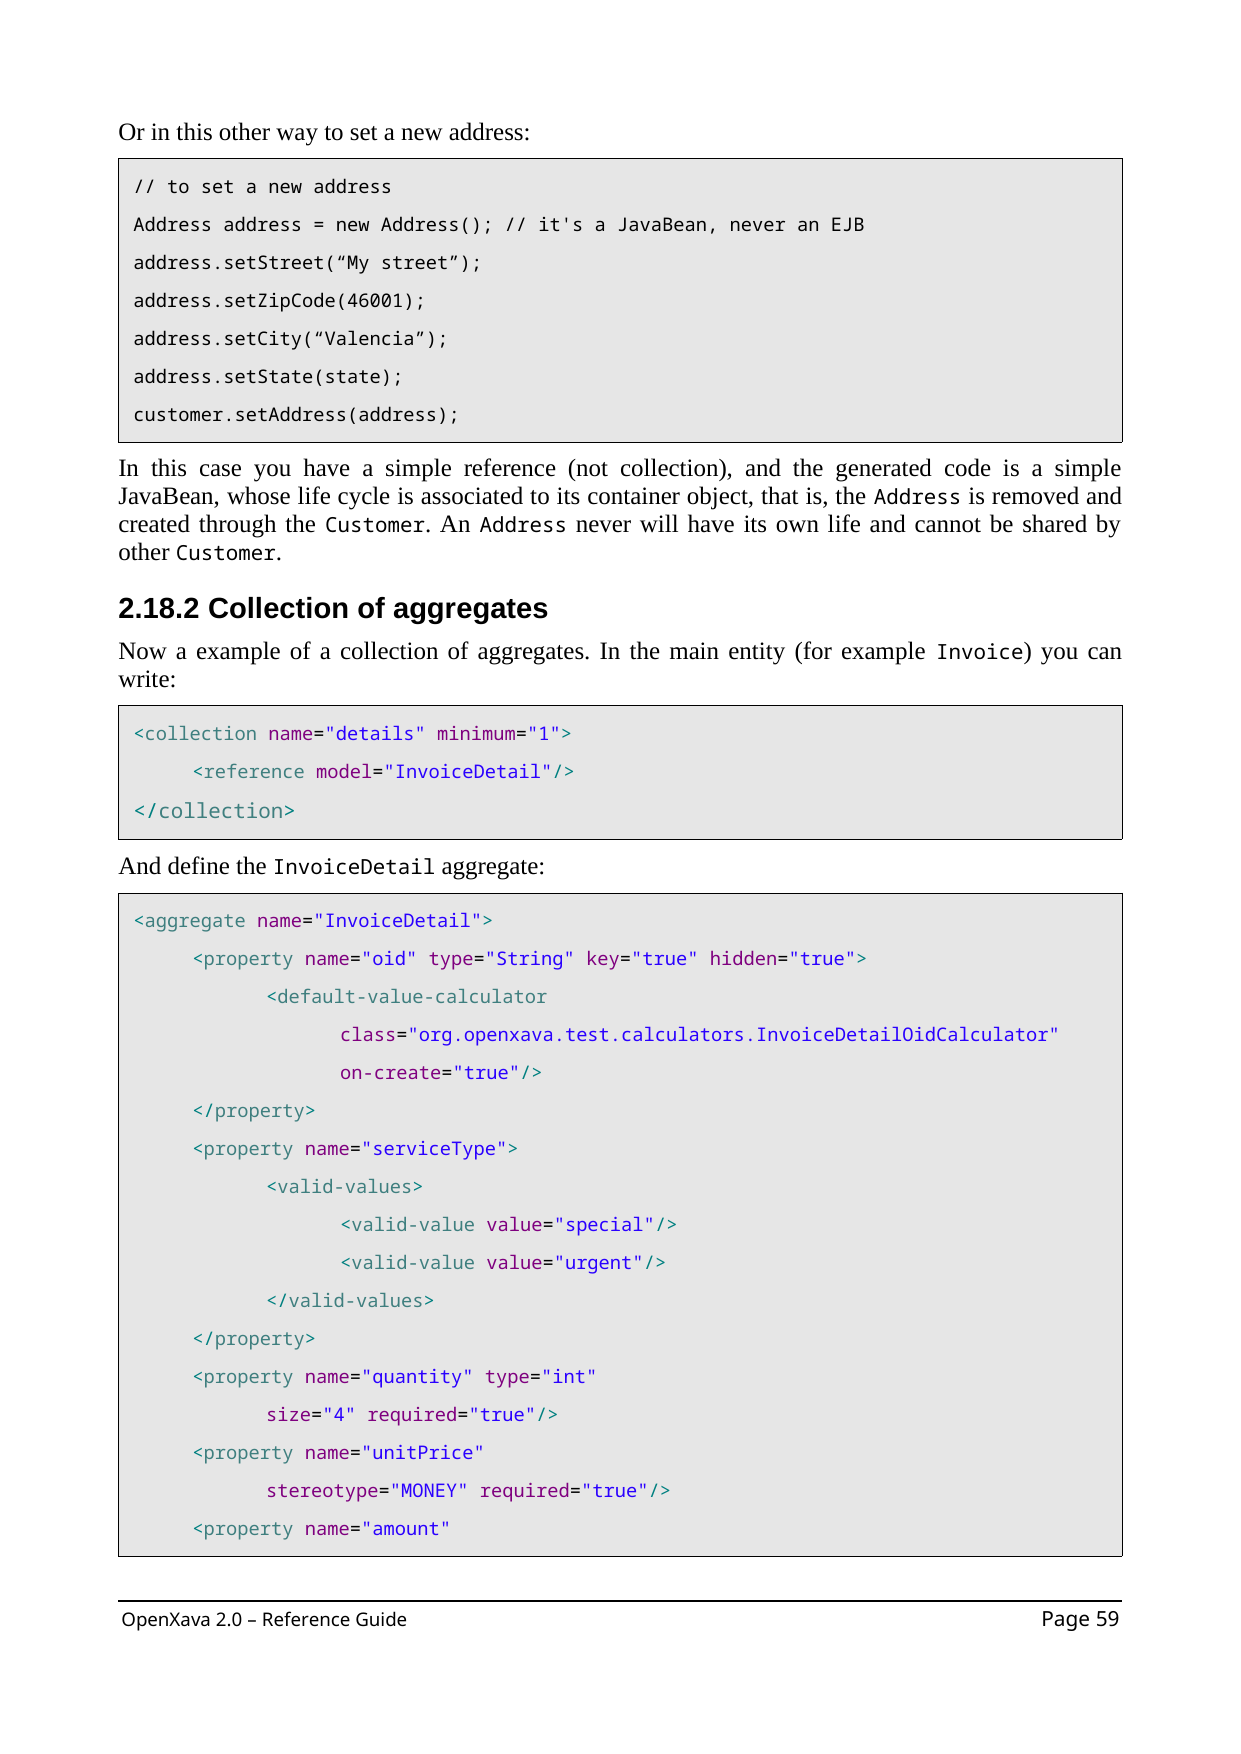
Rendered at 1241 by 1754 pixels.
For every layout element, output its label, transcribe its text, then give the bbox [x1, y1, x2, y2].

text </property> [119, 1083, 1122, 1121]
text // to set a new address [119, 159, 1122, 196]
text address.setState(state); [119, 348, 1122, 386]
text <property name="unitPrice" [119, 1425, 1122, 1463]
text In this case you have a simple reference (not collection), and the generated code is a simple JavaBean, whose life cycle is associated to its container object, that is, the Address is removed and created through the Customer. An Address never will have its own life and cannot be shared by other Customer. [118, 454, 1122, 567]
text </collection> [119, 781, 1122, 839]
text on-create="true"/> [119, 1045, 1122, 1083]
text stereotype="MONEY" required="true"/> [119, 1463, 1122, 1501]
text Or in this other way to set a new address: [118, 118, 1122, 146]
text <default-value-calculator [119, 969, 1122, 1007]
text <reference model="InvoiceDetail"/> [119, 743, 1122, 781]
text class="org.openxava.test.calculators.InvoiceDetailOidCalculator" [119, 1007, 1122, 1045]
text <collection name="details" minimum="1"> [119, 706, 1122, 743]
text address.setStreet(“My street”); [119, 234, 1122, 272]
text size="4" required="true"/> [119, 1387, 1122, 1425]
text <valid-values> [119, 1159, 1122, 1197]
text <valid-value value="urgent"/> [119, 1235, 1122, 1273]
text <property name="serviceType"> [119, 1121, 1122, 1159]
text <aggregate name="InvoiceDetail"> [119, 894, 1122, 931]
text </property> [119, 1311, 1122, 1349]
text address.setZipCode(46001); [119, 272, 1122, 310]
text And define the InvoiceDetail aggregate: [118, 852, 1122, 880]
text customer.setAddress(address); [119, 386, 1122, 442]
text address.setCity(“Valencia”); [119, 310, 1122, 348]
text <property name="oid" type="String" key="true" hidden="true"> [119, 931, 1122, 969]
text </valid-values> [119, 1273, 1122, 1311]
text Now a example of a collection of aggregates. In the main entity (for example Invoice) you can write: [118, 637, 1122, 693]
subtitle Collection of aggregates [118, 592, 1122, 624]
text Address address = new Address(); // it's a JavaBean, never an EJB [119, 196, 1122, 234]
text <property name="quantity" type="int" [119, 1349, 1122, 1387]
text <property name="amount" [119, 1501, 1122, 1556]
text <valid-value value="special"/> [119, 1197, 1122, 1235]
